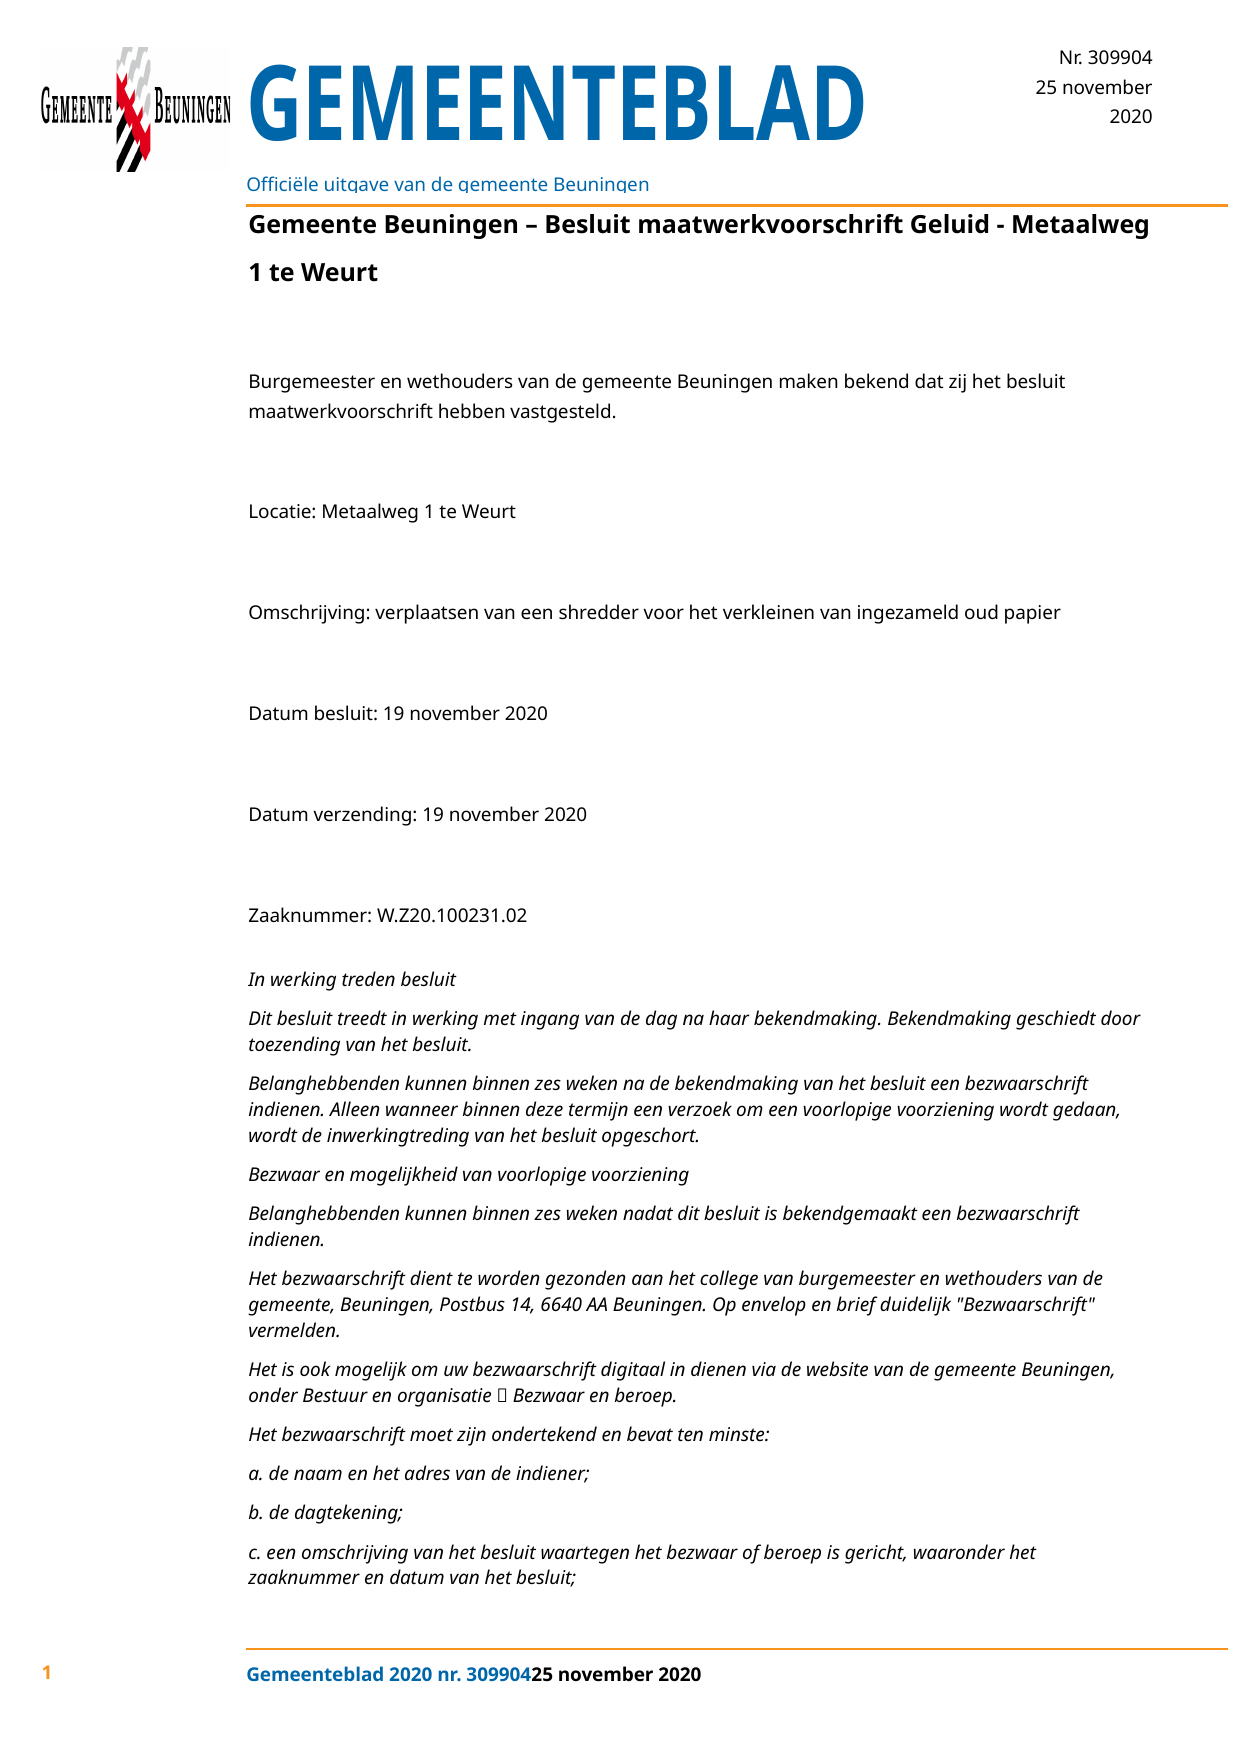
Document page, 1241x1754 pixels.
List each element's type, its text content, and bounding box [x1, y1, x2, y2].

text c. een omschrijving van het besluit waartegen het bezwaar of beroep is gericht, waaronder het zaaknummer en datum van het besluit; [248, 1539, 1152, 1590]
text Datum besluit: 19 november 2020 [248, 700, 1152, 726]
text Bezwaar en mogelijkheid van voorlopige voorziening [248, 1161, 1152, 1187]
text Het bezwaarschrift moet zijn ondertekend en bevat ten minste: [248, 1421, 1152, 1447]
text Datum verzending: 19 november 2020 [248, 801, 1152, 827]
text a. de naam en het adres van de indiener; [248, 1460, 1152, 1486]
text Belanghebbenden kunnen binnen zes weken nadat dit besluit is bekendgemaakt een bezwaarschrift indienen. [248, 1200, 1152, 1252]
text Dit besluit treedt in werking met ingang van de dag na haar bekendmaking. Bekendmaking geschiedt door toezending van het besluit. [248, 1005, 1152, 1057]
text Het is ook mogelijk om uw bezwaarschrift digitaal in dienen via de website van de gemeente Beuningen, onder Bestuur en organisatie  Bezwaar en beroep. [248, 1356, 1152, 1407]
text Burgemeester en wethouders van de gemeente Beuningen maken bekend dat zij het besluit maatwerkvoorschrift hebben vastgesteld. [248, 368, 1152, 424]
text Zaaknummer: W.Z20.100231.02 [248, 902, 1152, 928]
text In werking treden besluit [248, 966, 1152, 992]
text Belanghebbenden kunnen binnen zes weken na de bekendmaking van het besluit een bezwaarschrift indienen. Alleen wanneer binnen deze termijn een verzoek om een voorlopige voorziening wordt gedaan, wordt de inwerkingtreding van het besluit opgeschort. [248, 1070, 1152, 1147]
picture [41, 47, 231, 172]
text Het bezwaarschrift dient te worden gezonden aan het college van burgemeester en wethouders van de gemeente, Beuningen, Postbus 14, 6640 AA Beuningen. Op envelop en brief duidelijk "Bezwaarschrift" vermelden. [248, 1265, 1152, 1342]
text Locatie: Metaalweg 1 te Weurt [248, 499, 1152, 524]
text Gemeente Beuningen – Besluit maatwerkvoorschrift Geluid - Metaalweg 1 te Weurt [248, 207, 1152, 288]
text b. de dagtekening; [248, 1499, 1152, 1525]
text Omschrijving: verplaatsen van een shredder voor het verkleinen van ingezameld oud papier [248, 599, 1152, 625]
